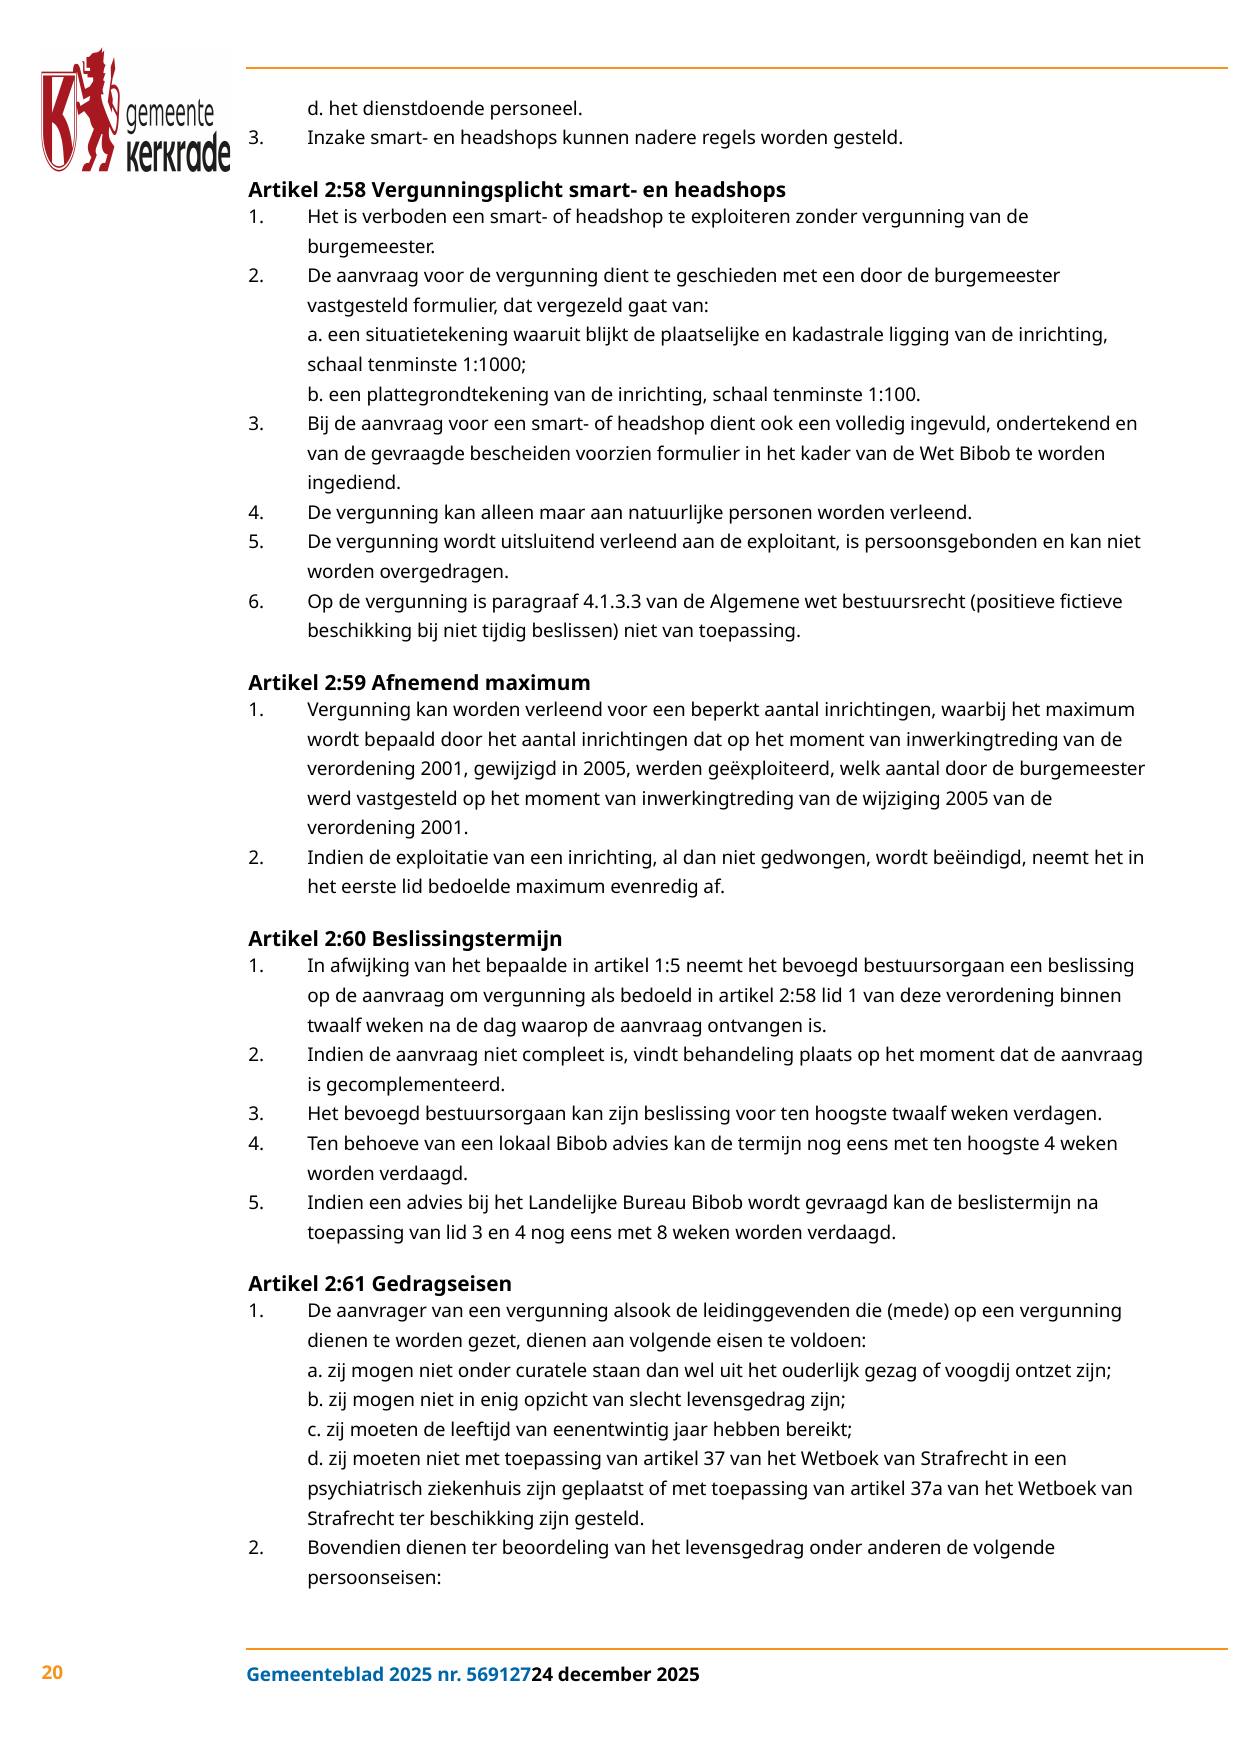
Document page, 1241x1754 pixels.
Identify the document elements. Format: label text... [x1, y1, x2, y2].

list a. een situatietekening waaruit blijkt de plaatselijke en kadastrale ligging van de inrichting, schaal tenminste 1:1000; [248, 322, 1152, 377]
text Artikel 2:58 Vergunningsplicht smart- en headshops [248, 175, 1152, 203]
list De vergunning kan alleen maar aan natuurlijke personen worden verleend. [248, 499, 1152, 525]
list Indien de aanvraag niet compleet is, vindt behandeling plaats op het moment dat de aanvraag is gecomplementeerd. [248, 1041, 1152, 1097]
list Bij de aanvraag voor een smart- of headshop dient ook een volledig ingevuld, ondertekend en van de gevraagde bescheiden voorzien formulier in het kader van de Wet Bibob te worden ingediend. [248, 410, 1152, 495]
list Op de vergunning is paragraaf 4.1.3.3 van de Algemene wet bestuursrecht (positieve fictieve beschikking bij niet tijdig beslissen) niet van toepassing. [248, 588, 1152, 643]
list Inzake smart- en headshops kunnen nadere regels worden gesteld. [248, 124, 1152, 150]
list Indien een advies bij het Landelijke Bureau Bibob wordt gevraagd kan de beslistermijn na toepassing van lid 3 en 4 nog eens met 8 weken worden verdaagd. [248, 1189, 1152, 1244]
list d. zij moeten niet met toepassing van artikel 37 van het Wetboek van Strafrecht in een psychiatrisch ziekenhuis zijn geplaatst of met toepassing van artikel 37a van het Wetboek van Strafrecht ter beschikking zijn gesteld. [248, 1446, 1152, 1531]
list d. het dienstdoende personeel. [248, 95, 1152, 121]
list Het bevoegd bestuursorgaan kan zijn beslissing voor ten hoogste twaalf weken verdagen. [248, 1101, 1152, 1126]
list c. zij moeten de leeftijd van eenentwintig jaar hebben bereikt; [248, 1416, 1152, 1442]
picture [41, 47, 231, 172]
list Het is verboden een smart- of headshop te exploiteren zonder vergunning van de burgemeester. [248, 203, 1152, 258]
text Artikel 2:60 Beslissingstermijn [248, 924, 1152, 953]
list Vergunning kan worden verleend voor een beperkt aantal inrichtingen, waarbij het maximum wordt bepaald door het aantal inrichtingen dat op het moment van inwerkingtreding van de verordening 2001, gewijzigd in 2005, werden geëxploiteerd, welk aantal door de burgemeester werd vastgesteld op het moment van inwerkingtreding van de wijziging 2005 van de verordening 2001. [248, 696, 1152, 840]
text Artikel 2:61 Gedragseisen [248, 1269, 1152, 1298]
list In afwijking van het bepaalde in artikel 1:5 neemt het bevoegd bestuursorgaan een beslissing op de aanvraag om vergunning als bedoeld in artikel 2:58 lid 1 van deze verordening binnen twaalf weken na de dag waarop de aanvraag ontvangen is. [248, 953, 1152, 1037]
list De aanvrager van een vergunning alsook de leidinggevenden die (mede) op een vergunning dienen te worden gezet, dienen aan volgende eisen te voldoen: [248, 1298, 1152, 1353]
list Indien de exploitatie van een inrichting, al dan niet gedwongen, wordt beëindigd, neemt het in het eerste lid bedoelde maximum evenredig af. [248, 844, 1152, 899]
list Bovendien dienen ter beoordeling van het levensgedrag onder anderen de volgende persoonseisen: [248, 1534, 1152, 1590]
list De aanvraag voor de vergunning dient te geschieden met een door de burgemeester vastgesteld formulier, dat vergezeld gaat van: [248, 262, 1152, 318]
list a. zij mogen niet onder curatele staan dan wel uit het ouderlijk gezag of voogdij ontzet zijn; [248, 1357, 1152, 1383]
list b. een plattegrondtekening van de inrichting, schaal tenminste 1:100. [248, 381, 1152, 406]
list De vergunning wordt uitsluitend verleend aan de exploitant, is persoonsgebonden en kan niet worden overgedragen. [248, 529, 1152, 584]
list b. zij mogen niet in enig opzicht van slecht levensgedrag zijn; [248, 1386, 1152, 1412]
text Artikel 2:59 Afnemend maximum [248, 668, 1152, 696]
list Ten behoeve van een lokaal Bibob advies kan de termijn nog eens met ten hoogste 4 weken worden verdaagd. [248, 1130, 1152, 1185]
